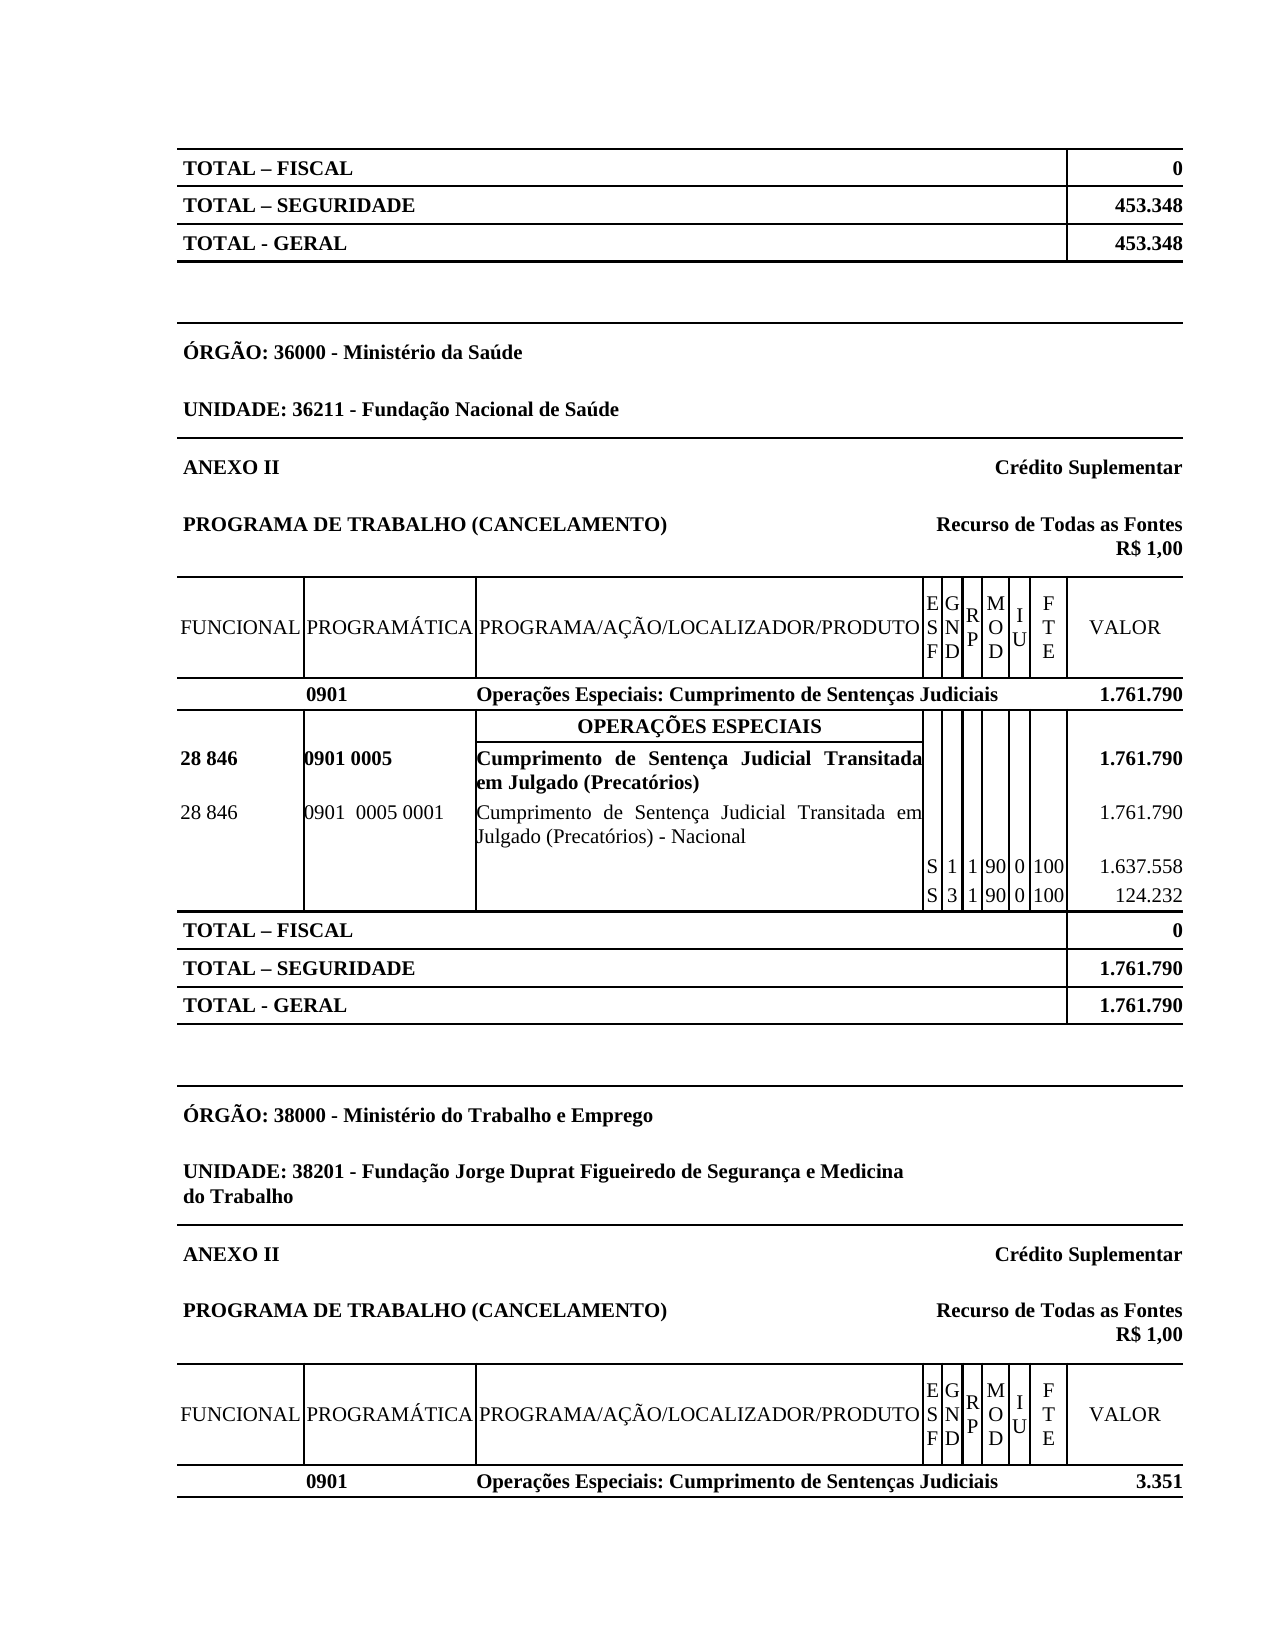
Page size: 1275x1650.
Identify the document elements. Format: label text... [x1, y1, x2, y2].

table_cell Operações Especiais: Cumprimento de Sentenças Judiciais [476, 679, 1067, 709]
table_cell [923, 1143, 1183, 1224]
table_cell 0901 0005 [305, 741, 475, 797]
table_cell TOTAL – SEGURIDADE [177, 187, 1066, 223]
table_cell [477, 881, 922, 910]
table_cell [964, 797, 981, 851]
table_cell G N D [943, 1365, 961, 1463]
table_cell ÓRGÃO: 38000 - Ministério do Trabalho e Emprego [177, 1087, 1183, 1143]
table_cell [1031, 797, 1066, 851]
table_cell [1031, 741, 1066, 797]
table_cell TOTAL - GERAL [177, 225, 1066, 260]
table_cell G N D [943, 578, 961, 677]
table_cell UNIDADE: 38201 - Fundação Jorge Duprat Figueiredo de Segurança e Medicina do Trabalho [177, 1143, 923, 1224]
table_cell [305, 851, 475, 881]
table_cell [1067, 263, 1183, 322]
table_cell ÓRGÃO: 36000 - Ministério da Saúde [177, 324, 1183, 381]
table_cell [924, 711, 941, 741]
table_cell E S F [924, 1365, 941, 1463]
table_cell Cumprimento de Sentença Judicial Transitada em Julgado (Precatórios) - Nacional [477, 797, 922, 851]
table_cell [1010, 741, 1029, 797]
table_cell [305, 711, 475, 741]
table_cell 90 [983, 881, 1008, 910]
table_cell FUNCIONAL [177, 578, 303, 677]
table_cell [177, 1025, 1067, 1085]
table_cell Operações Especiais [477, 711, 922, 741]
table_cell [983, 711, 1008, 741]
table_cell 453.348 [1068, 225, 1183, 260]
table_cell Operações Especiais: Cumprimento de Sentenças Judiciais [476, 1466, 1067, 1496]
table_cell 0 [1010, 851, 1029, 881]
table_cell Recurso de Todas as Fontes R$ 1,00 [923, 1282, 1183, 1363]
table_cell PROGRAMA/AÇÃO/LOCALIZADOR/PRODUTO [477, 578, 922, 677]
table_cell 1.761.790 [1067, 679, 1183, 709]
table_cell ANEXO II [177, 439, 923, 495]
table_cell [305, 881, 475, 910]
table_cell [924, 797, 941, 851]
table_cell PROGRAMÁTICA [305, 1365, 475, 1463]
table_cell 0901 [177, 679, 476, 709]
table_cell I U [1010, 578, 1029, 677]
table_cell PROGRAMA DE TRABALHO (CANCELAMENTO) [177, 495, 923, 576]
table_cell Crédito Suplementar [923, 439, 1183, 495]
table_cell 1.637.558 [1068, 851, 1183, 881]
table_cell [177, 851, 303, 881]
table_cell M O D [983, 578, 1008, 677]
table_cell TOTAL – FISCAL [177, 150, 1066, 185]
table_cell R P [964, 578, 981, 677]
table_cell 1 [964, 881, 981, 910]
table_cell S [924, 851, 941, 881]
table_cell FUNCIONAL [177, 1365, 303, 1463]
table_cell TOTAL - GERAL [177, 988, 1066, 1023]
table_cell 0901 [177, 1466, 476, 1496]
table_cell [924, 741, 941, 797]
table_cell M O D [983, 1365, 1008, 1463]
table_cell Recurso de Todas as Fontes R$ 1,00 [923, 495, 1183, 576]
table_cell PROGRAMÁTICA [305, 578, 475, 677]
table_cell [923, 381, 1183, 437]
table_cell 1.761.790 [1068, 741, 1183, 797]
table_cell [983, 741, 1008, 797]
table_cell 1.761.790 [1068, 950, 1183, 986]
table_cell 28 846 [177, 741, 303, 797]
table_cell 1.761.790 [1068, 988, 1183, 1023]
table_cell [177, 881, 303, 910]
table_cell 0 [1068, 913, 1183, 948]
table_cell [477, 851, 922, 881]
table_cell [1010, 711, 1029, 741]
table_cell TOTAL – SEGURIDADE [177, 950, 1066, 986]
table_cell PROGRAMA DE TRABALHO (CANCELAMENTO) [177, 1282, 923, 1363]
table_cell [177, 711, 303, 741]
table_cell 1 [943, 851, 961, 881]
table_cell 3 [943, 881, 961, 910]
table_cell [964, 711, 981, 741]
table_cell ANEXO II [177, 1226, 923, 1282]
table_cell 1.761.790 [1068, 797, 1183, 851]
table_cell [983, 797, 1008, 851]
table_cell Cumprimento de Sentença Judicial Transitada em Julgado (Precatórios) [477, 743, 922, 797]
table_cell S [924, 881, 941, 910]
table_cell 0 [1010, 881, 1029, 910]
table_cell 1 [964, 851, 981, 881]
table_cell TOTAL – FISCAL [177, 913, 1066, 948]
table_cell F T E [1031, 1365, 1066, 1463]
table_cell I U [1010, 1365, 1029, 1463]
table_cell [177, 263, 1067, 322]
table_cell 3.351 [1067, 1466, 1183, 1496]
table_cell 90 [983, 851, 1008, 881]
table_cell [943, 711, 961, 741]
table_cell 124.232 [1068, 881, 1183, 910]
table_cell [943, 797, 961, 851]
table_cell Crédito Suplementar [923, 1226, 1183, 1282]
table_cell VALOR [1068, 1365, 1183, 1463]
table_cell [1031, 711, 1066, 741]
table_cell [1010, 797, 1029, 851]
table_cell R P [964, 1365, 981, 1463]
table_cell UNIDADE: 36211 - Fundação Nacional de Saúde [177, 381, 923, 437]
table_cell 100 [1031, 881, 1066, 910]
table_cell [1067, 1025, 1183, 1085]
table_cell 28 846 [177, 797, 303, 851]
table_cell [964, 741, 981, 797]
table_cell 0901 0005 0001 [305, 797, 475, 851]
table_cell PROGRAMA/AÇÃO/LOCALIZADOR/PRODUTO [477, 1365, 922, 1463]
table_cell E S F [924, 578, 941, 677]
table_cell [943, 741, 961, 797]
table_cell [1068, 711, 1183, 741]
table_cell 0 [1068, 150, 1183, 185]
table_cell 100 [1031, 851, 1066, 881]
table_cell VALOR [1068, 578, 1183, 677]
table_cell F T E [1031, 578, 1066, 677]
table_cell 453.348 [1068, 187, 1183, 223]
